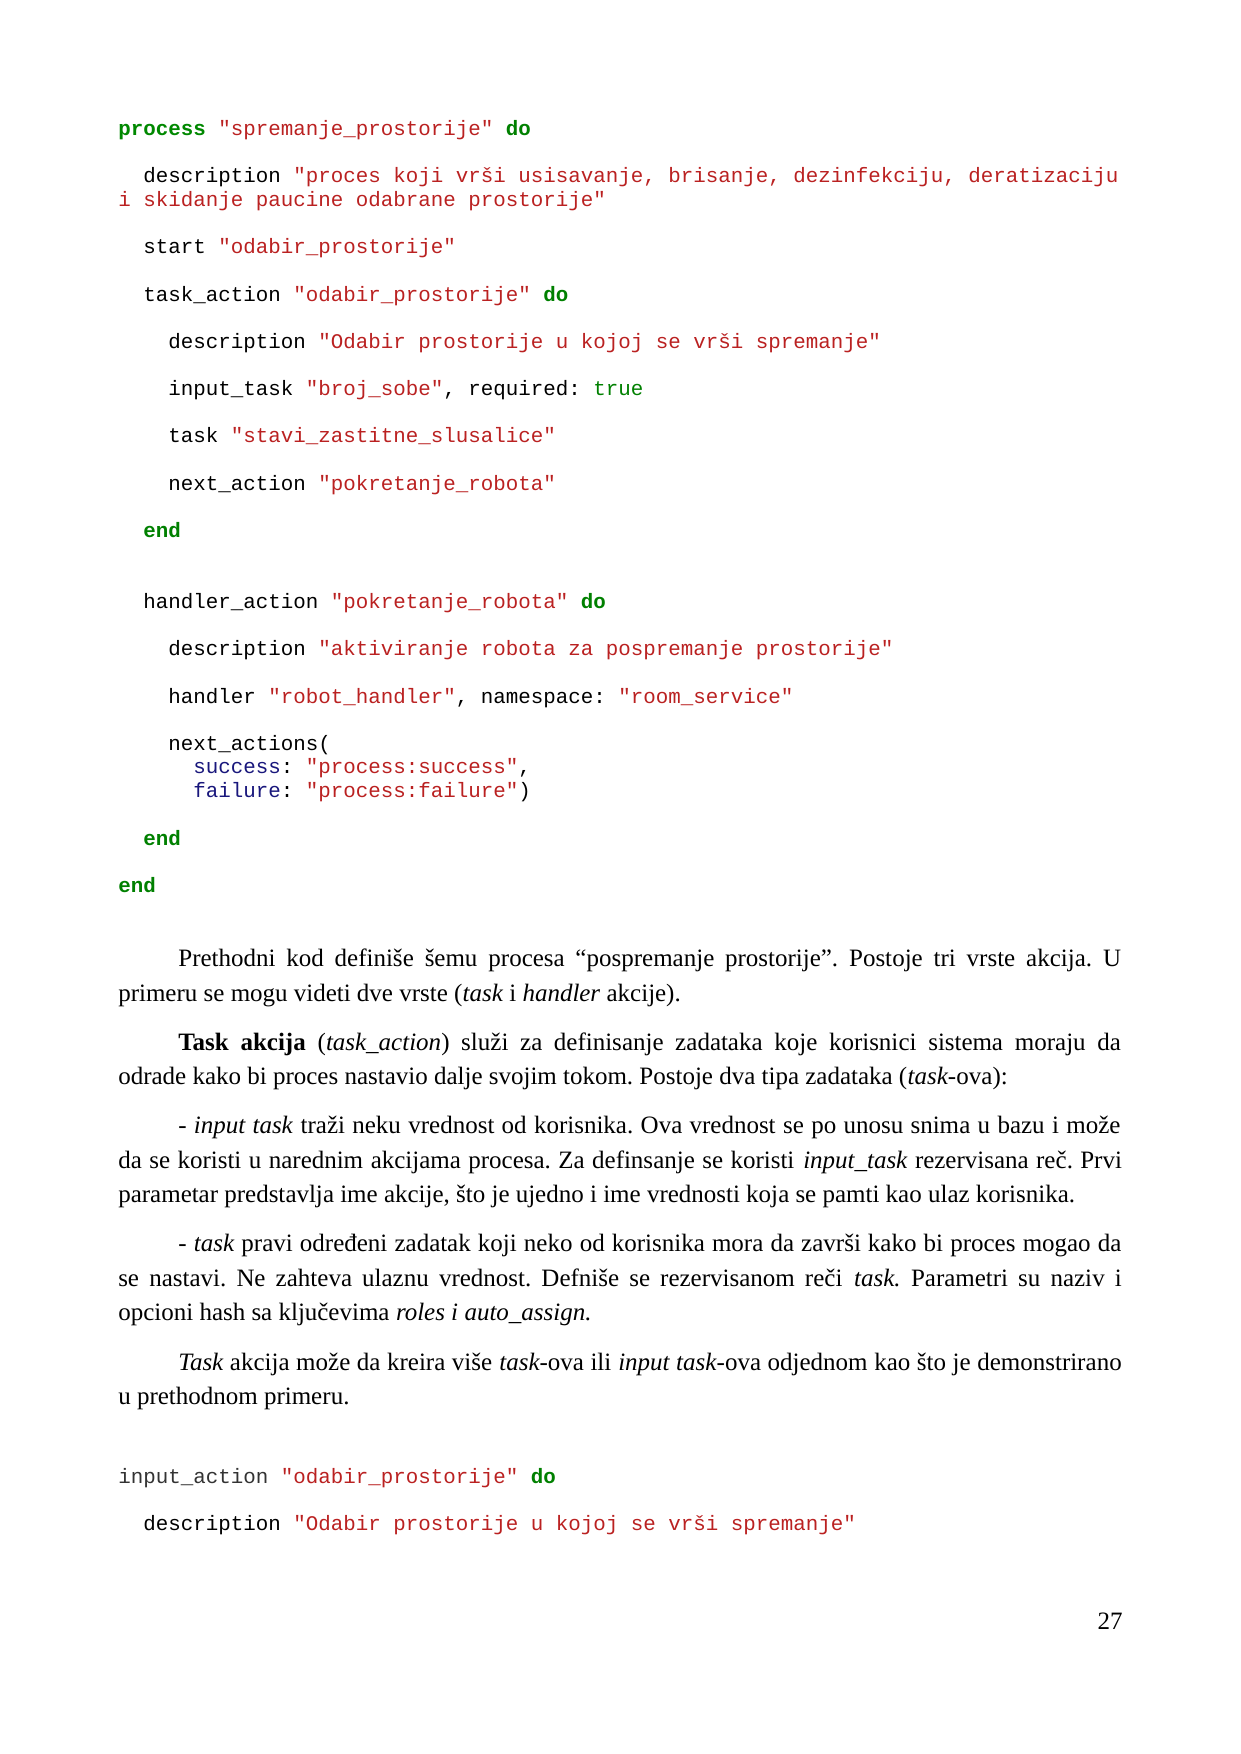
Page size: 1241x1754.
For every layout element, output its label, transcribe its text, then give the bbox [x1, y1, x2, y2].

text process "spremanje_prostorije" do [118, 118, 1122, 142]
text - task pravi određeni zadatak koji neko od korisnika mora da završi kako bi proces mogao da se nastavi. Ne zahteva ulaznu vrednost. Defniše se rezervisanom reči task. Parametri su naziv i opcioni hash sa ključevima roles i auto_assign. [118, 1228, 1122, 1326]
text end [118, 827, 1122, 851]
text end [118, 520, 1122, 544]
text description "proces koji vrši usisavanje, brisanje, dezinfekciju, deratizaciju i skidanje paucine odabrane prostorije" [118, 165, 1122, 213]
text - input task traži neku vrednost od korisnika. Ova vrednost se po unosu snima u bazu i može da se koristi u narednim akcijama procesa. Za definsanje se koristi input_task rezervisana reč. Prvi parametar predstavlja ime akcije, što je ujedno i ime vrednosti koja se pamti kao ulaz korisnika. [118, 1111, 1122, 1208]
text success: "process:success", [118, 757, 1122, 780]
text next_actions( [118, 733, 1122, 757]
text start "odabir_prostorije" [118, 236, 1122, 260]
text handler_action "pokretanje_robota" do [118, 591, 1122, 615]
text Task akcija može da kreira više task-ova ili input task-ova odjednom kao što je demonstrirano u prethodnom primeru. [118, 1347, 1122, 1410]
text Task akcija (task_action) služi za definisanje zadataka koje korisnici sistema moraju da odrade kako bi proces nastavio dalje svojim tokom. Postoje dva tipa zadataka (task-ova): [118, 1027, 1122, 1090]
text Prethodni kod definiše šemu procesa “pospremanje prostorije”. Postoje tri vrste akcija. U primeru se mogu videti dve vrste (task i handler akcije). [118, 943, 1122, 1007]
text end [118, 875, 1122, 898]
text input_task "broj_sobe", required: true [118, 378, 1122, 402]
text handler "robot_handler", namespace: "room_service" [118, 686, 1122, 709]
text description "Odabir prostorije u kojoj se vrši spremanje" [118, 1513, 1122, 1537]
text next_action "pokretanje_robota" [118, 473, 1122, 496]
text task "stavi_zastitne_slusalice" [118, 426, 1122, 449]
text description "Odabir prostorije u kojoj se vrši spremanje" [118, 331, 1122, 354]
text input_action "odabir_prostorije" do [118, 1466, 1122, 1490]
text description "aktiviranje robota za pospremanje prostorije" [118, 638, 1122, 662]
text failure: "process:failure") [118, 780, 1122, 804]
text task_action "odabir_prostorije" do [118, 284, 1122, 307]
